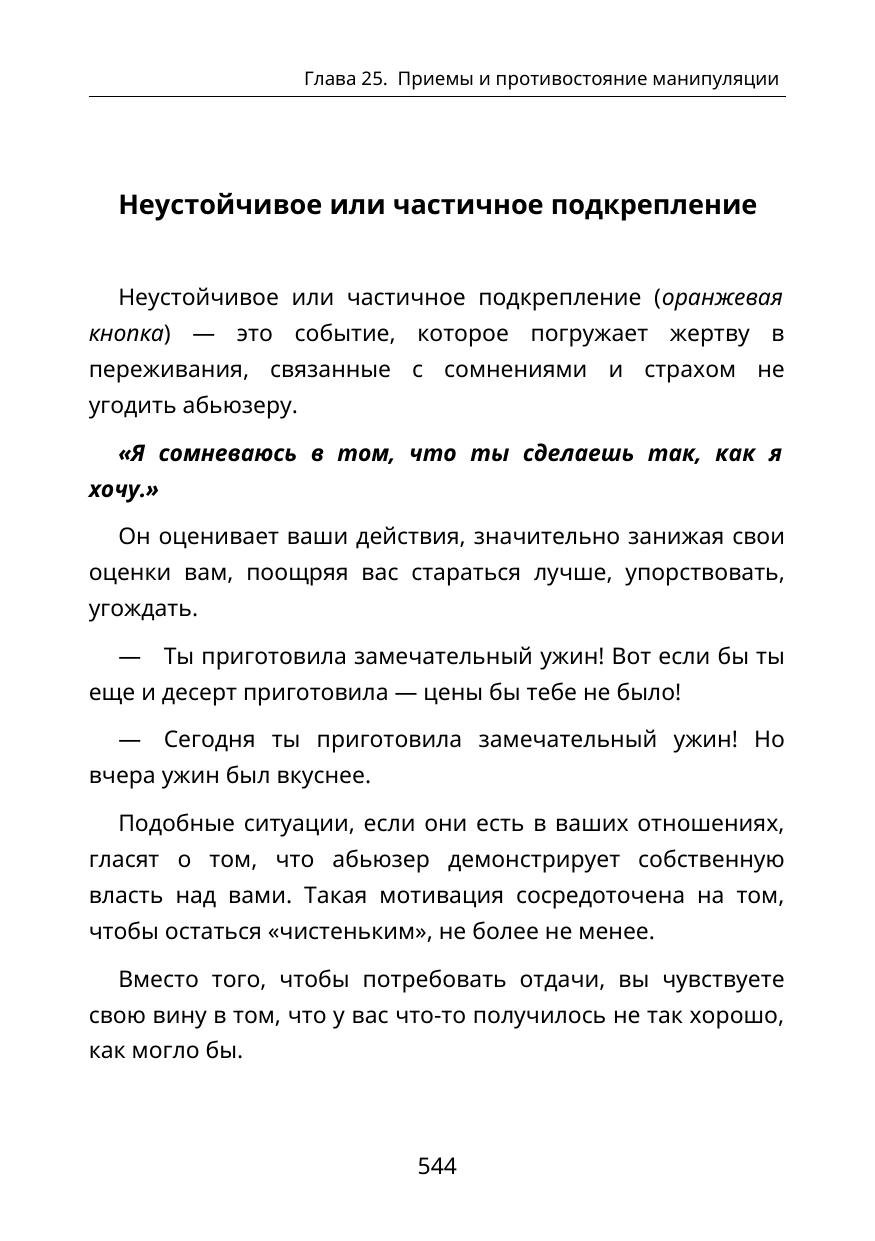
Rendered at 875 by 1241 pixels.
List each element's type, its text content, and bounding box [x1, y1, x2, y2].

text Неустойчивое или частичное подкрепление (оранжевая кнопка) — это событие, которое погружает жертву в переживания, связанные с сомнениями и страхом не угодить абьюзеру. [88, 281, 786, 420]
subtitle Неустойчивое или частичное подкрепление [88, 185, 786, 222]
text Он оценивает ваши действия, значительно занижая свои оценки вам, поощряя вас стараться лучше, упорствовать, угождать. [88, 520, 786, 623]
text Вместо того, чтобы потребовать отдачи, вы чувствуете свою вину в том, что у вас что-то получилось не так хорошо, как могло бы. [88, 963, 786, 1066]
text Подобные ситуации, если они есть в ваших отношениях, гласят о том, что абьюзер демонстрирует собственную власть над вами. Такая мотивация сосредоточена на том, чтобы остаться «чистеньким», не более не менее. [88, 807, 786, 946]
list Сегодня ты приготовила замечательный ужин! Но вчера ужин был вкуснее. [88, 723, 786, 791]
list Ты приготовила замечательный ужин! Вот если бы ты еще и десерт приготовила — цены бы тебе не было! [88, 640, 786, 707]
text «Я сомневаюсь в том, что ты сделаешь так, как я хочу.» [88, 437, 786, 504]
